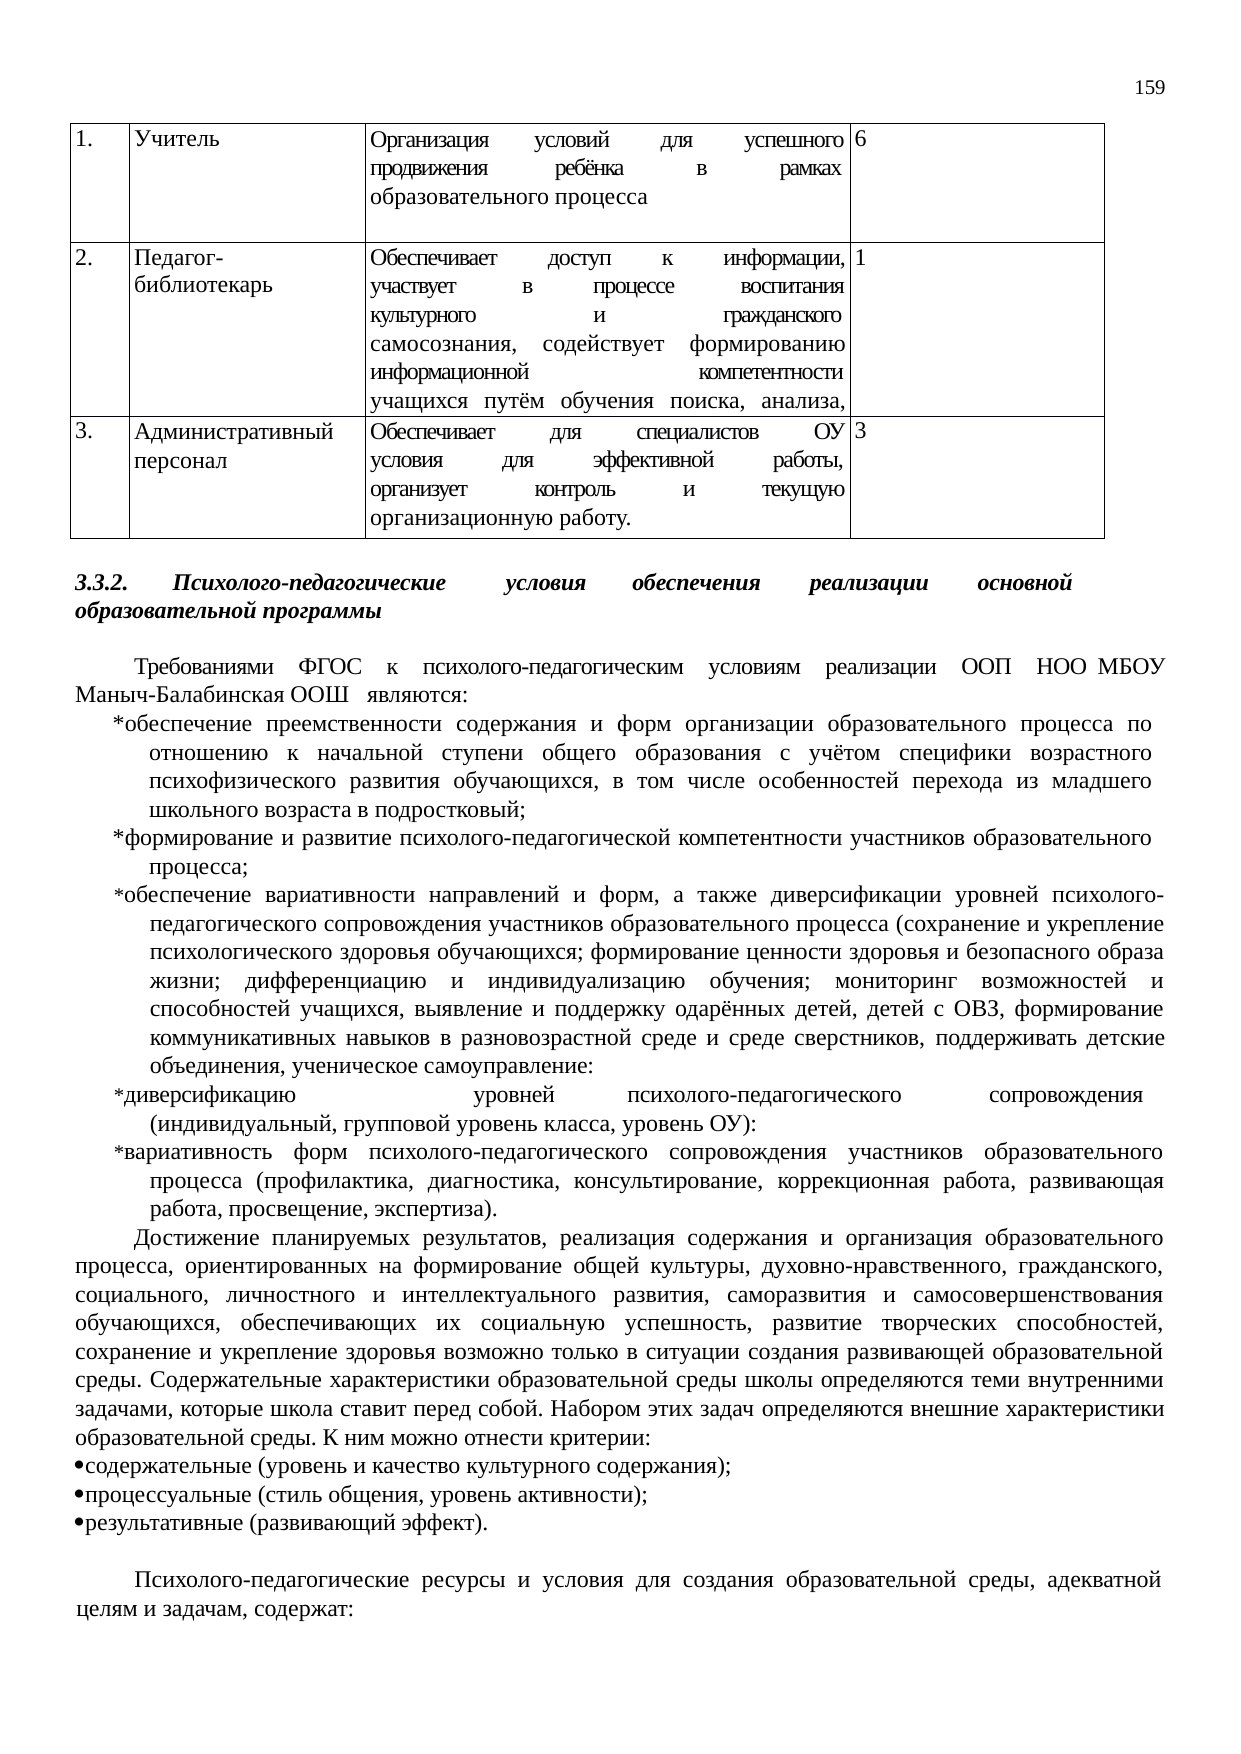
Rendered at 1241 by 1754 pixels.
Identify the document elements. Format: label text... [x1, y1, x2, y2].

table_cell 3. [71, 417, 129, 538]
table_cell 3 [851, 417, 1104, 538]
list содержательные (уровень и качество культурного содержания); [75, 1451, 1165, 1479]
table_cell Педагог-библиотекарь [130, 243, 365, 416]
text Психолого-педагогические ресурсы и условия для создания образовательной среды, адекватной целям и задачам, содержат: [76, 1565, 1163, 1622]
table_cell Обеспечивает для специалистов ОУ условия для эффективной работы, организует контроль и текущую организационную работу. [366, 417, 850, 538]
table_cell 1 [851, 243, 1104, 416]
table_cell Учитель [130, 124, 365, 242]
list процессуальные (стиль общения, уровень активности); [75, 1479, 1165, 1508]
list вариативность форм психолого-педагогического сопровождения участников образовательного процесса (профилактика, диагностика, консультирование, коррекционная работа, развивающая работа, просвещение, экспертиза). [113, 1137, 1164, 1222]
list результативные (развивающий эффект). [75, 1508, 1165, 1536]
text образовательной программы [75, 596, 1165, 623]
table_cell 2. [71, 243, 129, 416]
list обеспечение преемственности содержания и форм организации образовательного процесса по отношению к начальной ступени общего образования с учётом специфики возрастного психофизического развития обучающихся, в том числе особенностей перехода из младшего школьного возраста в подростковый; [112, 708, 1153, 823]
table_cell Организация условий для успешного продвижения ребёнка в рамках образовательного процесса [366, 124, 850, 242]
text 3.3.2. Психолого-педагогические условия обеспечения реализации основной [75, 568, 1165, 596]
table_cell 1. [71, 124, 129, 242]
table_cell 6 [851, 124, 1104, 242]
list формирование и развитие психолого-педагогической компетентности участников образовательного процесса; [112, 823, 1153, 880]
table_cell Административный персонал [130, 417, 365, 538]
list диверсификацию уровней психолого-педагогического сопровождения (индивидуальный, групповой уровень класса, уровень ОУ): [113, 1079, 1165, 1137]
list обеспечение вариативности направлений и форм, а также диверсификации уровней психолого-педагогического сопровождения участников образовательного процесса (сохранение и укрепление психологического здоровья обучающихся; формирование ценности здоровья и безопасного образа жизни; дифференциацию и индивидуализацию обучения; мониторинг возможностей и способностей учащихся, выявление и поддержку одарённых детей, детей с ОВЗ, формирование коммуникативных навыков в разновозрастной среде и среде сверстников, поддерживать детские объединения, ученическое самоуправление: [113, 880, 1165, 1079]
text Требованиями ФГОС к психолого-педагогическим условиям реализации ООП НОО МБОУ Маныч-Балабинская ООШ являются: [75, 651, 1165, 708]
text Достижение планируемых результатов, реализация содержания и организация образовательного процесса, ориентированных на формирование общей культуры, духовно-нравственного, гражданского, социального, личностного и интеллектуального развития, саморазвития и самосовершенствования обучающихся, обеспечивающих их социальную успешность, развитие творческих способностей, сохранение и укрепление здоровья возможно только в ситуации создания развивающей образовательной среды. Содержательные характеристики образовательной среды школы определяются теми внутренними задачами, которые школа ставит перед собой. Набором этих задач определяются внешние характеристики образовательной среды. К ним можно отнести критерии: [75, 1222, 1165, 1451]
